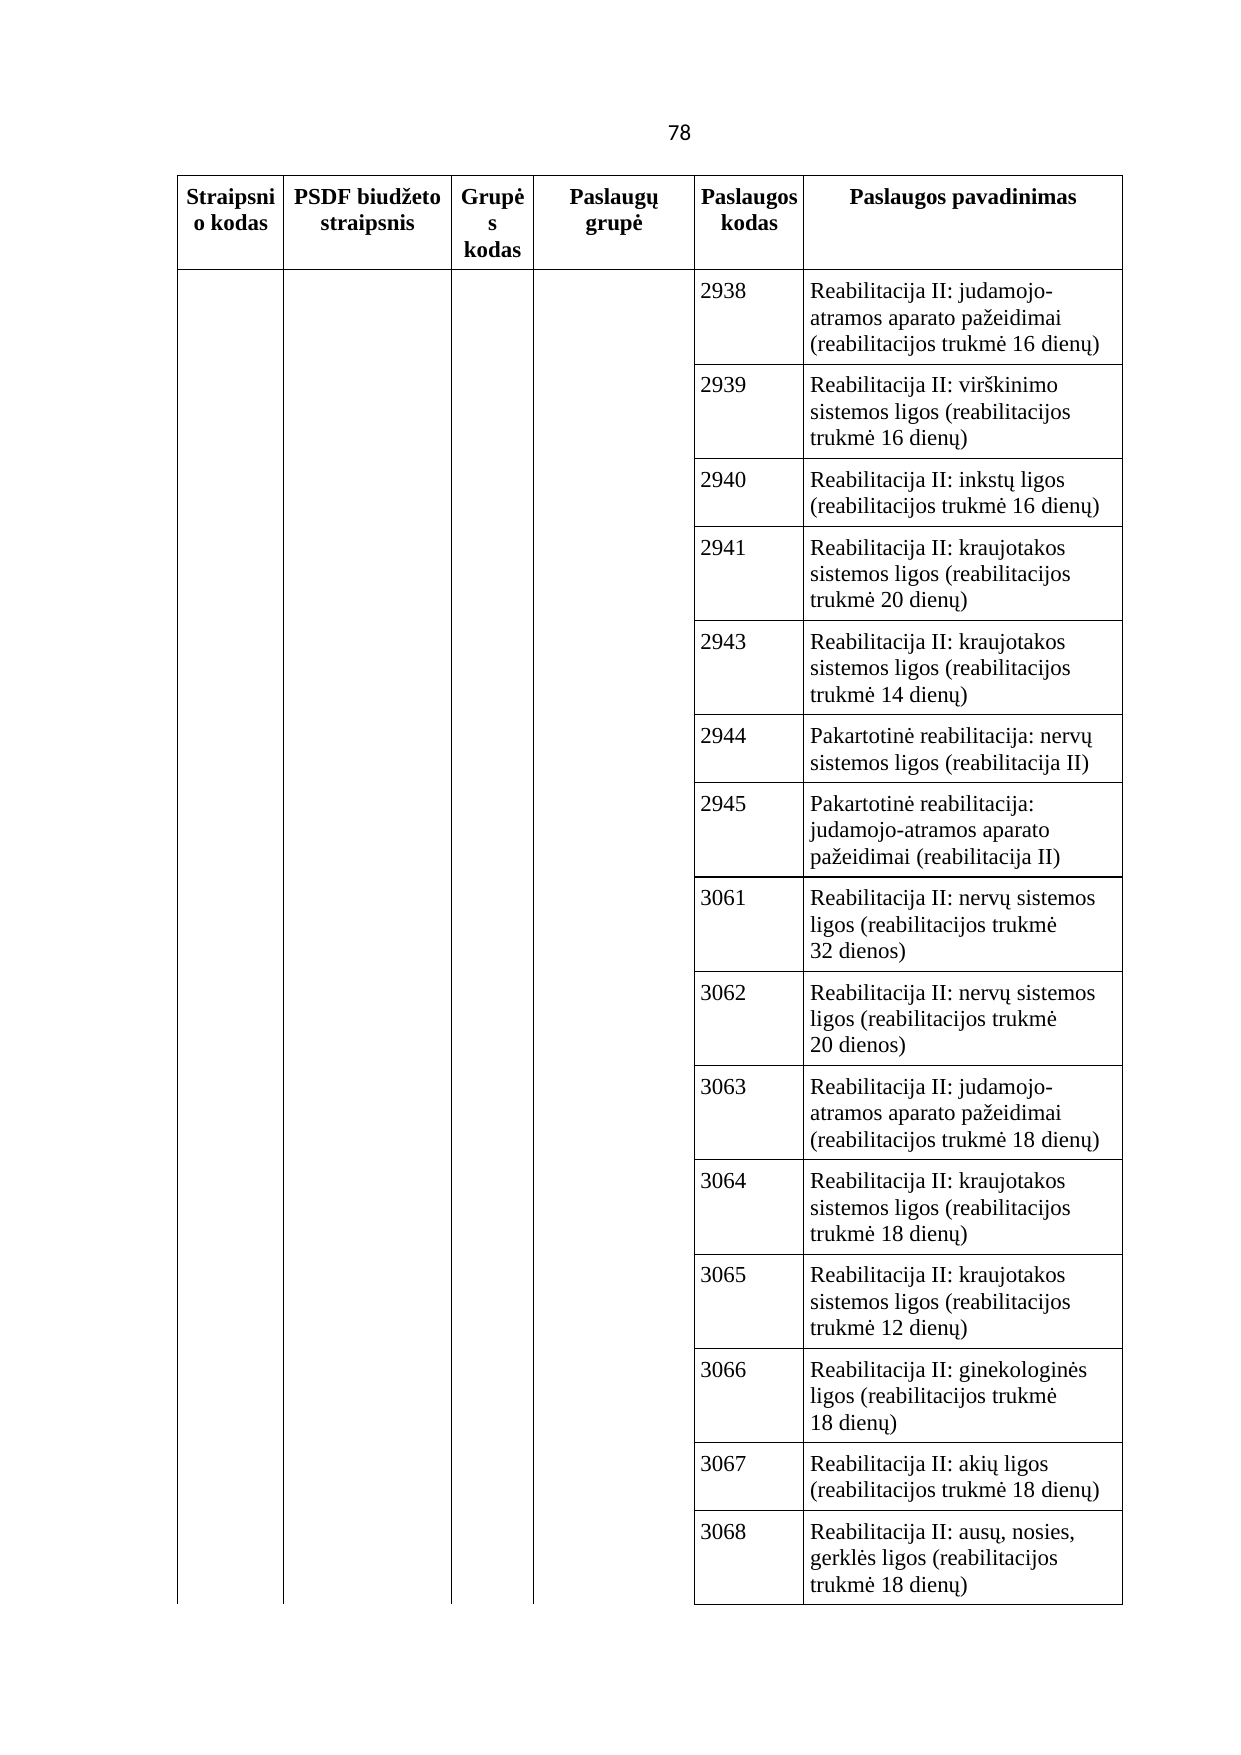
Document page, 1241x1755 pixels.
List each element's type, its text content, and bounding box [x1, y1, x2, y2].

table_cell [452, 714, 533, 782]
table_cell [284, 1510, 451, 1604]
table_cell [178, 714, 283, 782]
table_cell [284, 620, 451, 714]
table_cell [534, 1442, 694, 1510]
table_cell [534, 620, 694, 714]
table_cell [284, 971, 451, 1065]
table_cell [284, 876, 451, 971]
table_cell [284, 1254, 451, 1348]
table_cell [534, 1254, 694, 1348]
table_cell [534, 971, 694, 1065]
table_cell [452, 620, 533, 714]
table_cell Reabilitacija II: judamojo-atramos aparato pažeidimai (reabilitacijos trukmė 16 dienų) [804, 270, 1122, 363]
table_cell 2939 [695, 365, 803, 458]
table_cell [284, 458, 451, 526]
table_cell [284, 1065, 451, 1159]
table_cell [178, 1254, 283, 1348]
table_cell Reabilitacija II: virškinimo sistemos ligos (reabilitacijos trukmė 16 dienų) [804, 365, 1122, 458]
table_cell [534, 782, 694, 876]
table_cell [534, 714, 694, 782]
table_cell [452, 1254, 533, 1348]
table_cell [534, 458, 694, 526]
table_cell [534, 270, 694, 363]
table_cell Reabilitacija II: kraujotakos sistemos ligos (reabilitacijos trukmė 18 dienų) [804, 1160, 1122, 1253]
table_header Straipsnio kodas [178, 176, 283, 269]
table_cell [284, 1348, 451, 1442]
table_header PSDF biudžeto straipsnis [284, 176, 451, 269]
table_cell [452, 971, 533, 1065]
table_cell 3064 [695, 1160, 803, 1253]
table_cell [452, 782, 533, 876]
table_cell 3061 [695, 878, 803, 971]
table_cell [452, 876, 533, 971]
table_cell [178, 458, 283, 526]
table_cell [452, 526, 533, 620]
table_cell [178, 1348, 283, 1442]
table_cell Reabilitacija II: nervų sistemos ligos (reabilitacijos trukmė 20 dienos) [804, 972, 1122, 1065]
table_cell 2941 [695, 527, 803, 620]
table_cell [178, 1065, 283, 1159]
table_header Paslaugų grupė [534, 176, 694, 269]
table_cell 3063 [695, 1066, 803, 1159]
table_cell 3068 [695, 1511, 803, 1604]
table_cell Reabilitacija II: ausų, nosies, gerklės ligos (reabilitacijos trukmė 18 dienų) [804, 1511, 1122, 1604]
table_cell [452, 1159, 533, 1253]
table_cell 2945 [695, 783, 803, 876]
table_cell [178, 364, 283, 458]
table_cell [178, 971, 283, 1065]
table_cell [534, 1159, 694, 1253]
table_cell [534, 1065, 694, 1159]
table_cell Reabilitacija II: judamojo-atramos aparato pažeidimai (reabilitacijos trukmė 18 dienų) [804, 1066, 1122, 1159]
table_cell [534, 364, 694, 458]
table_cell 2940 [695, 459, 803, 526]
table_header Grupės kodas [452, 176, 533, 269]
table_cell [534, 1510, 694, 1604]
table_cell [178, 1442, 283, 1510]
table_cell 2943 [695, 621, 803, 714]
table_cell [284, 1159, 451, 1253]
table_cell 3066 [695, 1349, 803, 1442]
table_header Paslaugos pavadinimas [804, 176, 1122, 269]
table_cell Reabilitacija II: kraujotakos sistemos ligos (reabilitacijos trukmė 14 dienų) [804, 621, 1122, 714]
table_cell Reabilitacija II: kraujotakos sistemos ligos (reabilitacijos trukmė 12 dienų) [804, 1255, 1122, 1348]
table_cell 3067 [695, 1443, 803, 1510]
table_cell [534, 526, 694, 620]
table_cell 3065 [695, 1255, 803, 1348]
table_cell Reabilitacija II: akių ligos (reabilitacijos trukmė 18 dienų) [804, 1443, 1122, 1510]
table_cell 2938 [695, 270, 803, 363]
table_cell Reabilitacija II: nervų sistemos ligos (reabilitacijos trukmė 32 dienos) [804, 878, 1122, 971]
table_cell [178, 270, 283, 363]
table_cell [284, 714, 451, 782]
table_cell [534, 1348, 694, 1442]
table_cell [452, 458, 533, 526]
table_cell [284, 364, 451, 458]
table_cell [452, 1065, 533, 1159]
table_cell [452, 1510, 533, 1604]
table_cell [452, 1348, 533, 1442]
table_cell [178, 620, 283, 714]
table_cell Pakartotinė reabilitacija: judamojo-atramos aparato pažeidimai (reabilitacija II) [804, 783, 1122, 876]
table_cell Reabilitacija II: inkstų ligos (reabilitacijos trukmė 16 dienų) [804, 459, 1122, 526]
table_cell [534, 876, 694, 971]
table_cell [284, 270, 451, 363]
table_cell [178, 526, 283, 620]
table_cell [284, 782, 451, 876]
table_cell [452, 1442, 533, 1510]
table_cell [284, 526, 451, 620]
table_cell [452, 364, 533, 458]
table_cell [178, 1510, 283, 1604]
table_cell 3062 [695, 972, 803, 1065]
table_cell [284, 1442, 451, 1510]
table_cell [178, 876, 283, 971]
table_cell [178, 1159, 283, 1253]
table_cell Reabilitacija II: ginekologinės ligos (reabilitacijos trukmė 18 dienų) [804, 1349, 1122, 1442]
table_cell Pakartotinė reabilitacija: nervų sistemos ligos (reabilitacija II) [804, 715, 1122, 782]
table_cell Reabilitacija II: kraujotakos sistemos ligos (reabilitacijos trukmė 20 dienų) [804, 527, 1122, 620]
table_cell [452, 270, 533, 363]
table_header Paslaugos kodas [695, 176, 803, 269]
table_cell [178, 782, 283, 876]
table_cell 2944 [695, 715, 803, 782]
